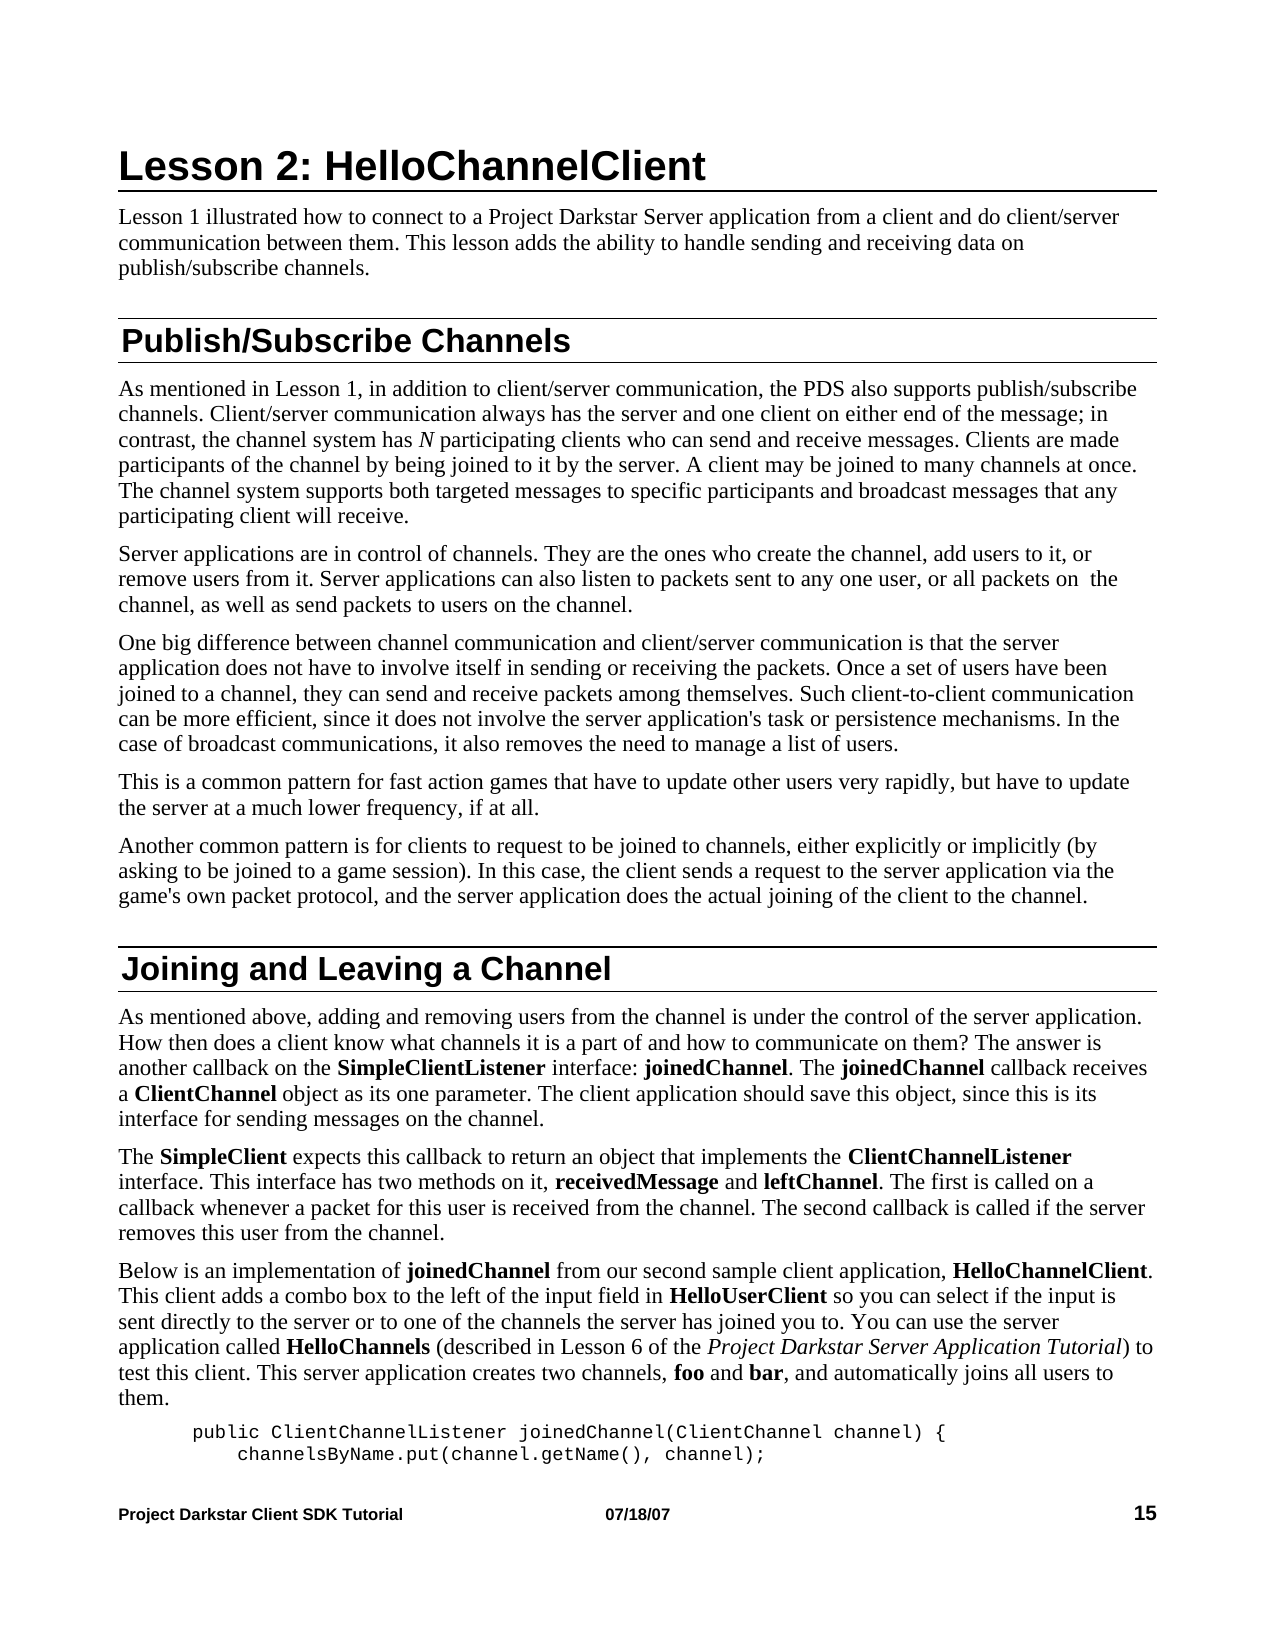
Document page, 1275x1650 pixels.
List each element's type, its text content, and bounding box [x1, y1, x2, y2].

text This is a common pattern for fast action games that have to update other users very rapidly, but have to update the server at a much lower frequency, if at all. [118, 769, 1157, 820]
text Below is an implementation of joinedChannel from our second sample client application, HelloChannelClient. This client adds a combo box to the left of the input field in HelloUserClient so you can select if the input is sent directly to the server or to one of the channels the server has joined you to. You can use the server application called HelloChannels (described in Lesson 6 of the Project Darkstar Server Application Tutorial) to test this client. This server application creates two channels, foo and bar, and automatically joins all users to them. [118, 1258, 1157, 1411]
text As mentioned in Lesson 1, in addition to client/server communication, the PDS also supports publish/subscribe channels. Client/server communication always has the server and one client on either end of the message; in contrast, the channel system has N participating clients who can send and receive messages. Clients are made participants of the channel by being joined to it by the server. A client may be joined to many channels at once. The channel system supports both targeted messages to specific participants and broadcast messages that any participating client will receive. [118, 376, 1157, 528]
text One big difference between channel communication and client/server communication is that the server application does not have to involve itself in sending or receiving the packets. Once a set of users have been joined to a channel, they can send and receive packets among themselves. Such client-to-client communication can be more efficient, since it does not involve the server application's task or persistence mechanisms. In the case of broadcast communications, it also removes the need to manage a list of users. [118, 630, 1157, 757]
text As mentioned above, adding and removing users from the channel is under the control of the server application. How then does a client know what channels it is a part of and how to communicate on them? The answer is another callback on the SimpleClientListener interface: joinedChannel. The joinedChannel callback receives a ClientChannel object as its one parameter. The client application should save this object, since this is its interface for sending messages on the channel. [118, 1004, 1157, 1131]
text Another common pattern is for clients to request to be joined to channels, either explicitly or implicitly (by asking to be joined to a game session). In this case, the client sends a request to the server application via the game's own packet protocol, and the server application does the actual joining of the client to the channel. [118, 833, 1157, 909]
text public ClientChannelListener joinedChannel(ClientChannel channel) { [192, 1423, 1098, 1444]
text Lesson 1 illustrated how to connect to a Project Darkstar Server application from a client and do client/server communication between them. This lesson adds the ability to handle sending and receiving data on publish/subscribe channels. [118, 204, 1157, 281]
subtitle Publish/Subscribe Channels [118, 319, 1157, 362]
subtitle Lesson 2: HelloChannelClient [118, 143, 1157, 190]
text The SimpleClient expects this callback to return an object that implements the ClientChannelListener interface. This interface has two methods on it, receivedMessage and leftChannel. The first is called on a callback whenever a packet for this user is received from the channel. The second callback is called if the server removes this user from the channel. [118, 1144, 1157, 1246]
subtitle Joining and Leaving a Channel [118, 948, 1157, 991]
text channelsByName.put(channel.getName(), channel); [192, 1444, 1098, 1466]
text Server applications are in control of channels. They are the ones who create the channel, add users to it, or remove users from it. Server applications can also listen to packets sent to any one user, or all packets on the channel, as well as send packets to users on the channel. [118, 541, 1157, 617]
